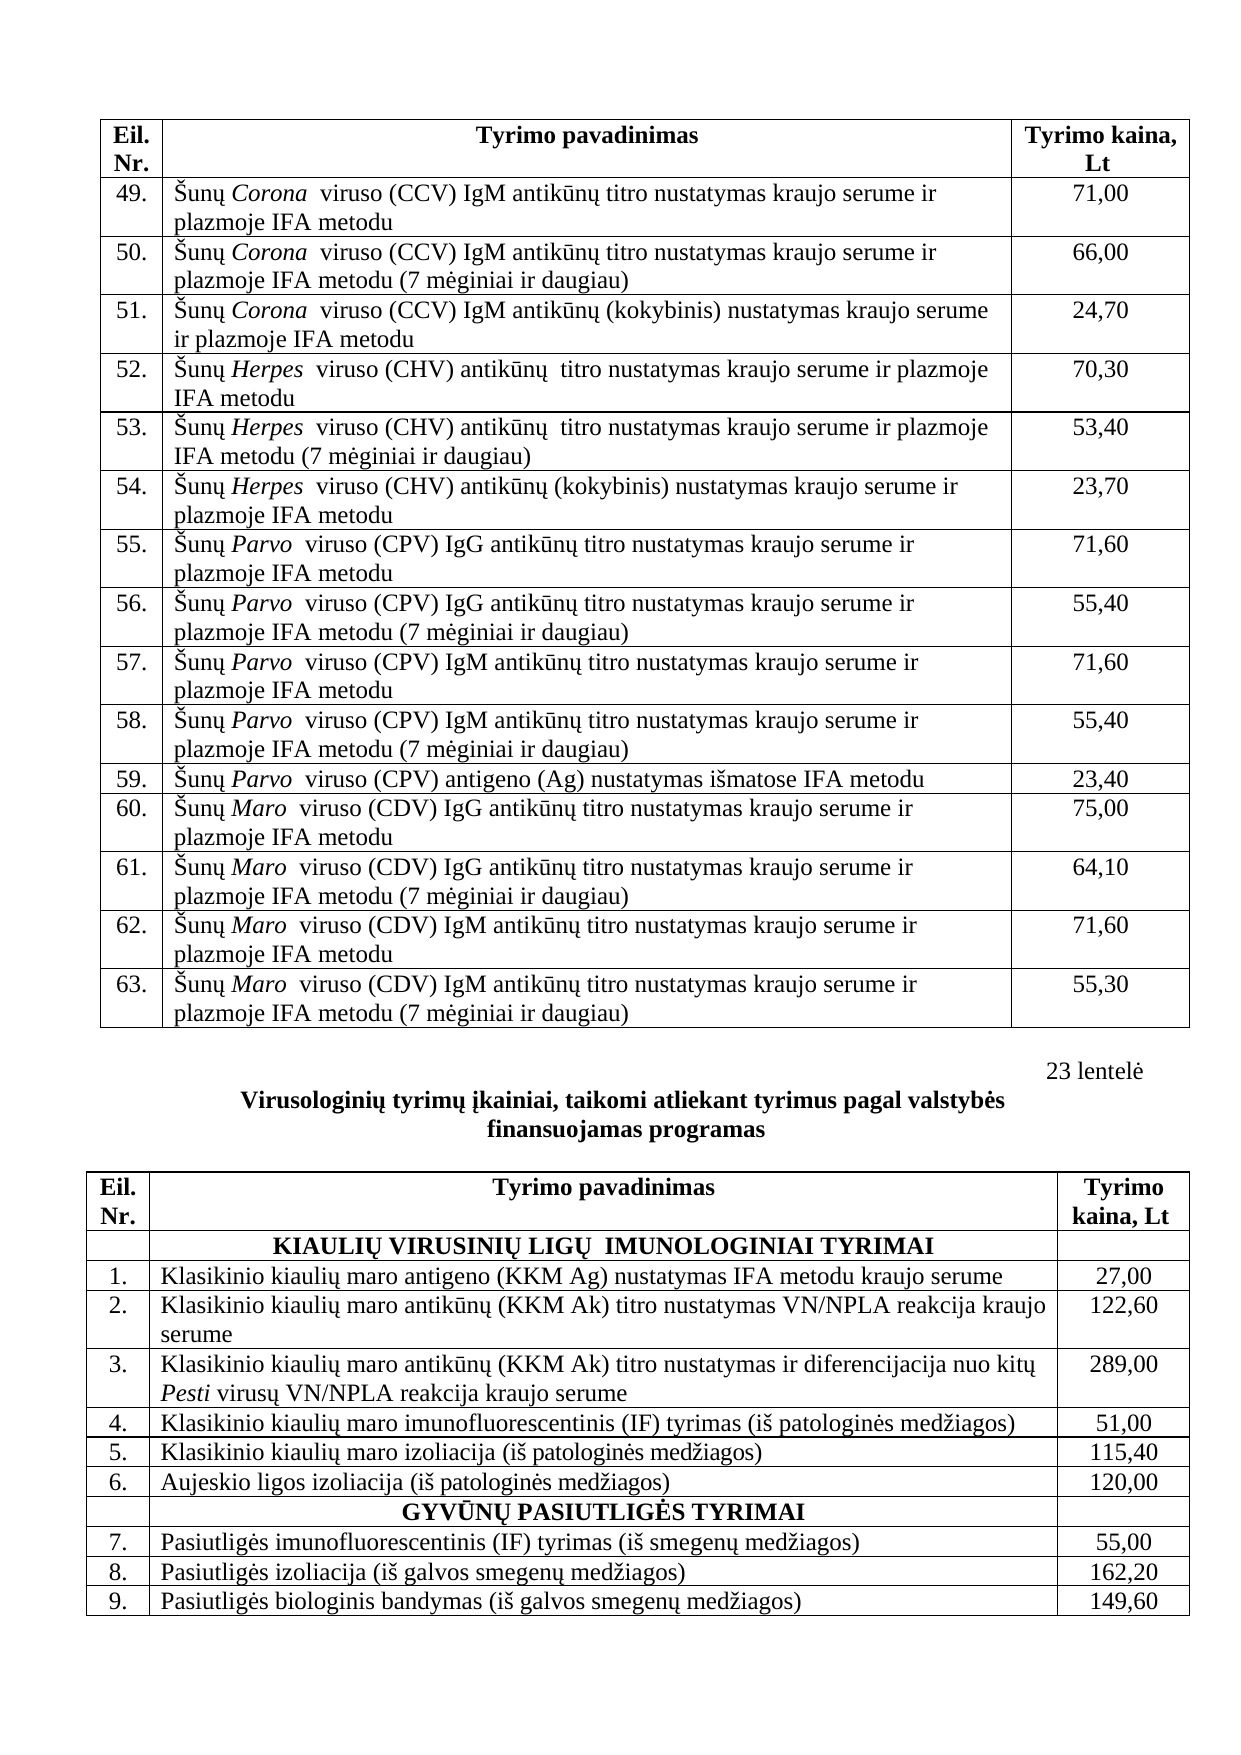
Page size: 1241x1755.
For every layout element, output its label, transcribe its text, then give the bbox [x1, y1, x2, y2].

table_cell Šunų Corona viruso (CCV) IgM antikūnų titro nustatymas kraujo serume ir plazmoje IFA metodu (7 mėginiai ir daugiau) [163, 237, 1011, 294]
table_cell [1058, 1497, 1189, 1526]
table_cell 149,60 [1058, 1586, 1189, 1615]
table_cell Šunų Maro viruso (CDV) IgG antikūnų titro nustatymas kraujo serume ir plazmoje IFA metodu [163, 794, 1011, 851]
table_cell 23,40 [1012, 764, 1189, 792]
table_cell Šunų Parvo viruso (CPV) IgG antikūnų titro nustatymas kraujo serume ir plazmoje IFA metodu [163, 530, 1011, 587]
table_cell 289,00 [1058, 1349, 1189, 1407]
table_cell 53. [101, 413, 162, 470]
table_cell Šunų Maro viruso (CDV) IgM antikūnų titro nustatymas kraujo serume ir plazmoje IFA metodu [163, 911, 1011, 968]
table_cell KIAULIŲ VIRUSINIŲ LIGŲ IMUNOLOGINIAI TYRIMAI [150, 1231, 1057, 1260]
table_cell 4. [87, 1408, 149, 1436]
table_cell Šunų Maro viruso (CDV) IgM antikūnų titro nustatymas kraujo serume ir plazmoje IFA metodu (7 mėginiai ir daugiau) [163, 969, 1011, 1027]
table_cell 57. [101, 647, 162, 704]
table_cell 53,40 [1012, 413, 1189, 470]
table_cell Pasiutligės izoliacija (iš galvos smegenų medžiagos) [150, 1557, 1057, 1585]
table_cell 24,70 [1012, 295, 1189, 353]
table_cell Klasikinio kiaulių maro antigeno (KKM Ag) nustatymas IFA metodu kraujo serume [150, 1261, 1057, 1289]
table_cell 70,30 [1012, 354, 1189, 411]
table_cell 122,60 [1058, 1291, 1189, 1348]
table_cell Klasikinio kiaulių maro antikūnų (KKM Ak) titro nustatymas VN/NPLA reakcija kraujo serume [150, 1291, 1057, 1348]
table_cell 55. [101, 530, 162, 587]
text Virusologinių tyrimų įkainiai, taikomi atliekant tyrimus pagal valstybės [100, 1085, 1152, 1114]
table_cell [87, 1497, 149, 1526]
table_cell Šunų Parvo viruso (CPV) IgM antikūnų titro nustatymas kraujo serume ir plazmoje IFA metodu [163, 647, 1011, 704]
table_cell Šunų Maro viruso (CDV) IgG antikūnų titro nustatymas kraujo serume ir plazmoje IFA metodu (7 mėginiai ir daugiau) [163, 852, 1011, 909]
table_cell 49. [101, 178, 162, 236]
table_cell [1058, 1231, 1189, 1260]
table_cell Šunų Corona viruso (CCV) IgM antikūnų (kokybinis) nustatymas kraujo serume ir plazmoje IFA metodu [163, 295, 1011, 353]
table_cell 162,20 [1058, 1557, 1189, 1585]
table_cell 75,00 [1012, 794, 1189, 851]
table_cell 71,60 [1012, 647, 1189, 704]
table_cell 3. [87, 1349, 149, 1407]
table_cell 54. [101, 471, 162, 528]
table_cell 55,40 [1012, 588, 1189, 646]
table_header Eil. Nr. [101, 120, 162, 177]
table_header Tyrimo pavadinimas [150, 1173, 1057, 1230]
table_cell 5. [87, 1438, 149, 1466]
table_cell Pasiutligės biologinis bandymas (iš galvos smegenų medžiagos) [150, 1586, 1057, 1615]
table_cell 115,40 [1058, 1438, 1189, 1466]
table_cell 56. [101, 588, 162, 646]
table_cell GYVŪNŲ PASIUTLIGĖS TYRIMAI [150, 1497, 1057, 1526]
table_cell 27,00 [1058, 1261, 1189, 1289]
table_cell 23,70 [1012, 471, 1189, 528]
table_cell 60. [101, 794, 162, 851]
table_cell 71,60 [1012, 530, 1189, 587]
table_cell 59. [101, 764, 162, 792]
table_cell 55,40 [1012, 705, 1189, 763]
table_cell [87, 1231, 149, 1260]
table_cell Aujeskio ligos izoliacija (iš patologinės medžiagos) [150, 1467, 1057, 1496]
table_cell 63. [101, 969, 162, 1027]
table_header Tyrimo kaina, Lt [1058, 1173, 1189, 1230]
table_cell 120,00 [1058, 1467, 1189, 1496]
table_header Eil. Nr. [87, 1173, 149, 1230]
table_cell Šunų Parvo viruso (CPV) IgM antikūnų titro nustatymas kraujo serume ir plazmoje IFA metodu (7 mėginiai ir daugiau) [163, 705, 1011, 763]
table_cell Klasikinio kiaulių maro izoliacija (iš patologinės medžiagos) [150, 1438, 1057, 1466]
table_cell 1. [87, 1261, 149, 1289]
table_cell 51,00 [1058, 1408, 1189, 1436]
table_cell 2. [87, 1291, 149, 1348]
table_cell Klasikinio kiaulių maro imunofluorescentinis (IF) tyrimas (iš patologinės medžiagos) [150, 1408, 1057, 1436]
table_cell 8. [87, 1557, 149, 1585]
table_cell 50. [101, 237, 162, 294]
table_cell 7. [87, 1527, 149, 1556]
table_cell 9. [87, 1586, 149, 1615]
table_cell Šunų Parvo viruso (CPV) IgG antikūnų titro nustatymas kraujo serume ir plazmoje IFA metodu (7 mėginiai ir daugiau) [163, 588, 1011, 646]
table_cell 66,00 [1012, 237, 1189, 294]
table_cell Šunų Herpes viruso (CHV) antikūnų titro nustatymas kraujo serume ir plazmoje IFA metodu [163, 354, 1011, 411]
table_cell 52. [101, 354, 162, 411]
table_cell 58. [101, 705, 162, 763]
table_cell 64,10 [1012, 852, 1189, 909]
table_cell Klasikinio kiaulių maro antikūnų (KKM Ak) titro nustatymas ir diferencijacija nuo kitų Pesti virusų VN/NPLA reakcija kraujo serume [150, 1349, 1057, 1407]
table_cell 62. [101, 911, 162, 968]
table_cell 51. [101, 295, 162, 353]
table_header Tyrimo kaina, Lt [1012, 120, 1189, 177]
table_cell 55,00 [1058, 1527, 1189, 1556]
table_cell 71,00 [1012, 178, 1189, 236]
table_cell Šunų Herpes viruso (CHV) antikūnų titro nustatymas kraujo serume ir plazmoje IFA metodu (7 mėginiai ir daugiau) [163, 413, 1011, 470]
table_header Tyrimo pavadinimas [163, 120, 1011, 177]
table_cell 71,60 [1012, 911, 1189, 968]
table_cell Šunų Corona viruso (CCV) IgM antikūnų titro nustatymas kraujo serume ir plazmoje IFA metodu [163, 178, 1011, 236]
table_cell Šunų Parvo viruso (CPV) antigeno (Ag) nustatymas išmatose IFA metodu [163, 764, 1011, 792]
table_cell Šunų Herpes viruso (CHV) antikūnų (kokybinis) nustatymas kraujo serume ir plazmoje IFA metodu [163, 471, 1011, 528]
table_cell 61. [101, 852, 162, 909]
table_cell 55,30 [1012, 969, 1189, 1027]
table_cell Pasiutligės imunofluorescentinis (IF) tyrimas (iš smegenų medžiagos) [150, 1527, 1057, 1556]
text finansuojamas programas [100, 1114, 1152, 1143]
table_cell 6. [87, 1467, 149, 1496]
text 23 lentelė [100, 1056, 1152, 1085]
